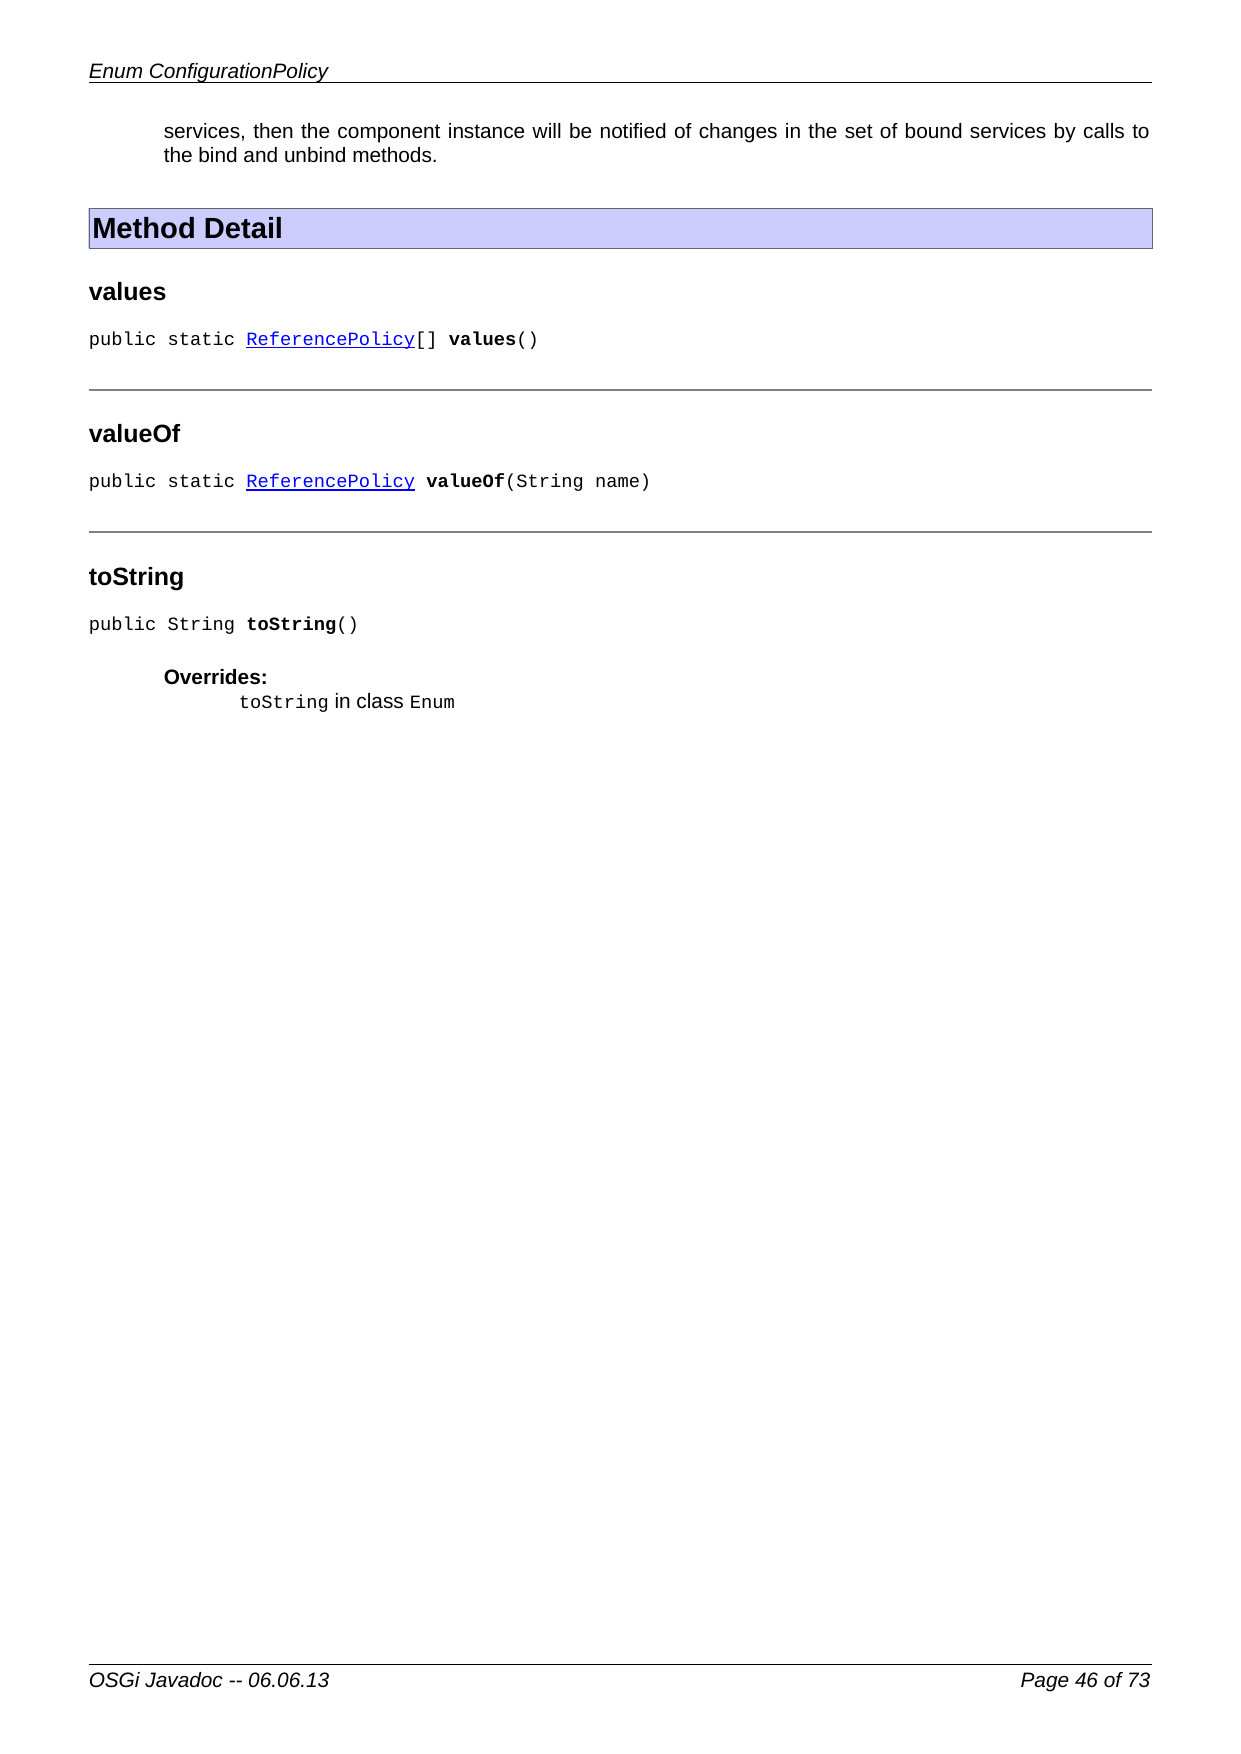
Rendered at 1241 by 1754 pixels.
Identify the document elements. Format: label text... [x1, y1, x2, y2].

subtitle values [88, 277, 1152, 306]
text public static ReferencePolicy valueOf(String name) [88, 472, 1152, 493]
text public static ReferencePolicy[] values() [88, 330, 1152, 351]
subtitle Method Detail [90, 209, 1152, 248]
subtitle valueOf [88, 419, 1152, 448]
text services, then the component instance will be notified of changes in the set of bound services by calls to the bind and unbind methods. [163, 118, 1152, 166]
text Overrides: [163, 665, 1152, 689]
text public String toString() [88, 614, 1152, 636]
text toString in class Enum [238, 689, 1152, 714]
subtitle toString [88, 562, 1152, 590]
